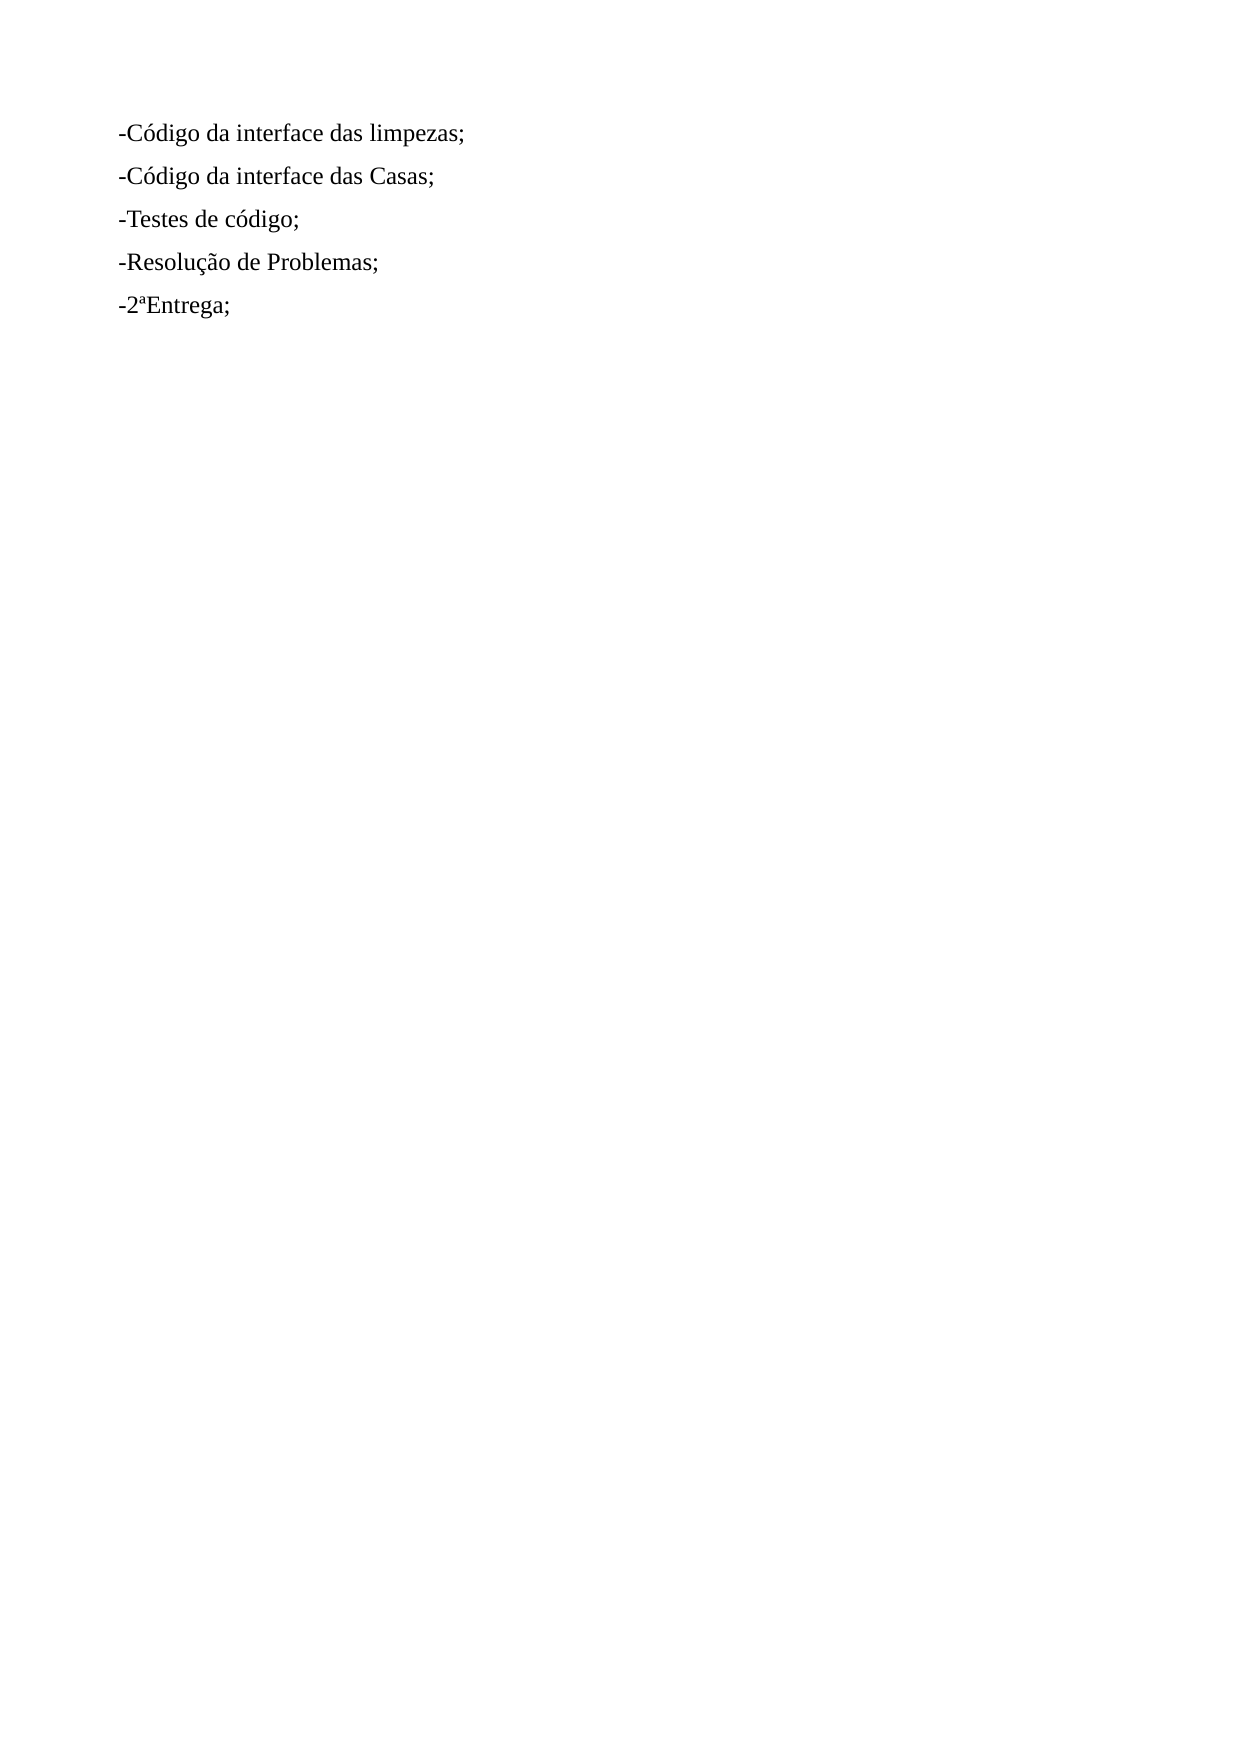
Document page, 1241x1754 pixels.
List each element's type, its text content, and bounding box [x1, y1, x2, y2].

text -Resolução de Problemas; [118, 247, 1122, 276]
text -2ªEntrega; [118, 291, 1122, 319]
text -Código da interface das Casas; [118, 161, 1122, 190]
text -Testes de código; [118, 204, 1122, 233]
text -Código da interface das limpezas; [118, 118, 1122, 147]
